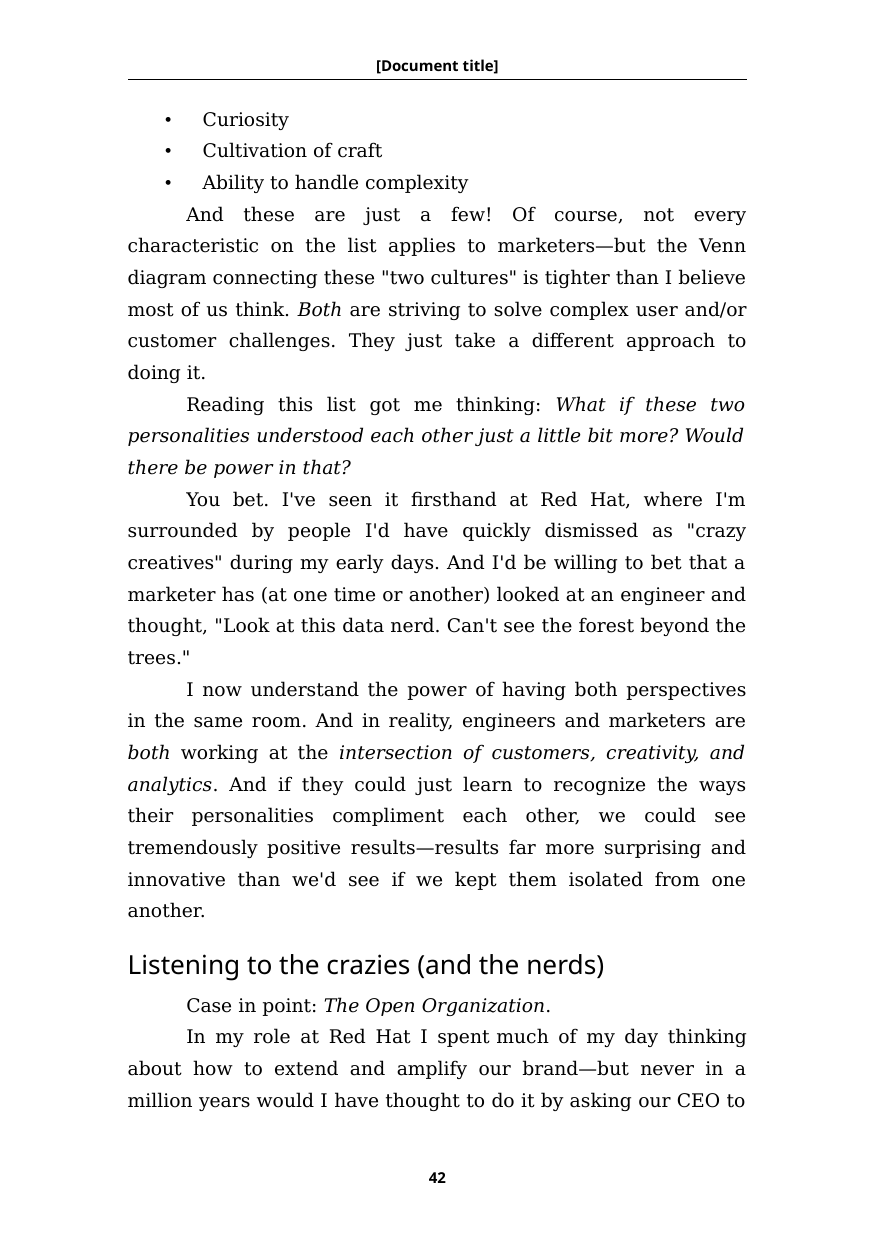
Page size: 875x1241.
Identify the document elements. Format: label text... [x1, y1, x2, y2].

text I now understand the power of having both perspectives in the same room. And in reality, engineers and marketers are both working at the intersection of customers, creativity, and analytics. And if they could just learn to recognize the ways their personalities compliment each other, we could see tremendously positive results—results far more surprising and innovative than we'd see if we kept them isolated from one another. [127, 679, 747, 922]
text Case in point: The Open Organization. [127, 995, 747, 1017]
text Reading this list got me thinking: What if these two personalities understood each other just a little bit more? Would there be power in that? [127, 394, 747, 479]
list Cultivation of craft [165, 140, 747, 162]
text You bet. I've seen it firsthand at Red Hat, where I'm surrounded by people I'd have quickly dismissed as "crazy creatives" during my early days. And I'd be willing to bet that a marketer has (at one time or another) looked at an engineer and thought, "Look at this data nerd. Can't see the forest beyond the trees." [127, 489, 747, 669]
subtitle Listening to the crazies (and the nerds) [127, 947, 747, 982]
list Ability to handle complexity [165, 172, 747, 194]
text And these are just a few! Of course, not every characteristic on the list applies to marketers—but the Venn diagram connecting these "two cultures" is tighter than I believe most of us think. Both are striving to solve complex user and/or customer challenges. They just take a different approach to doing it. [127, 204, 747, 384]
text In my role at Red Hat I spent much of my day thinking about how to extend and amplify our brand—but never in a million years would I have thought to do it by asking our CEO to [127, 1027, 747, 1112]
list Curiosity [165, 109, 747, 131]
